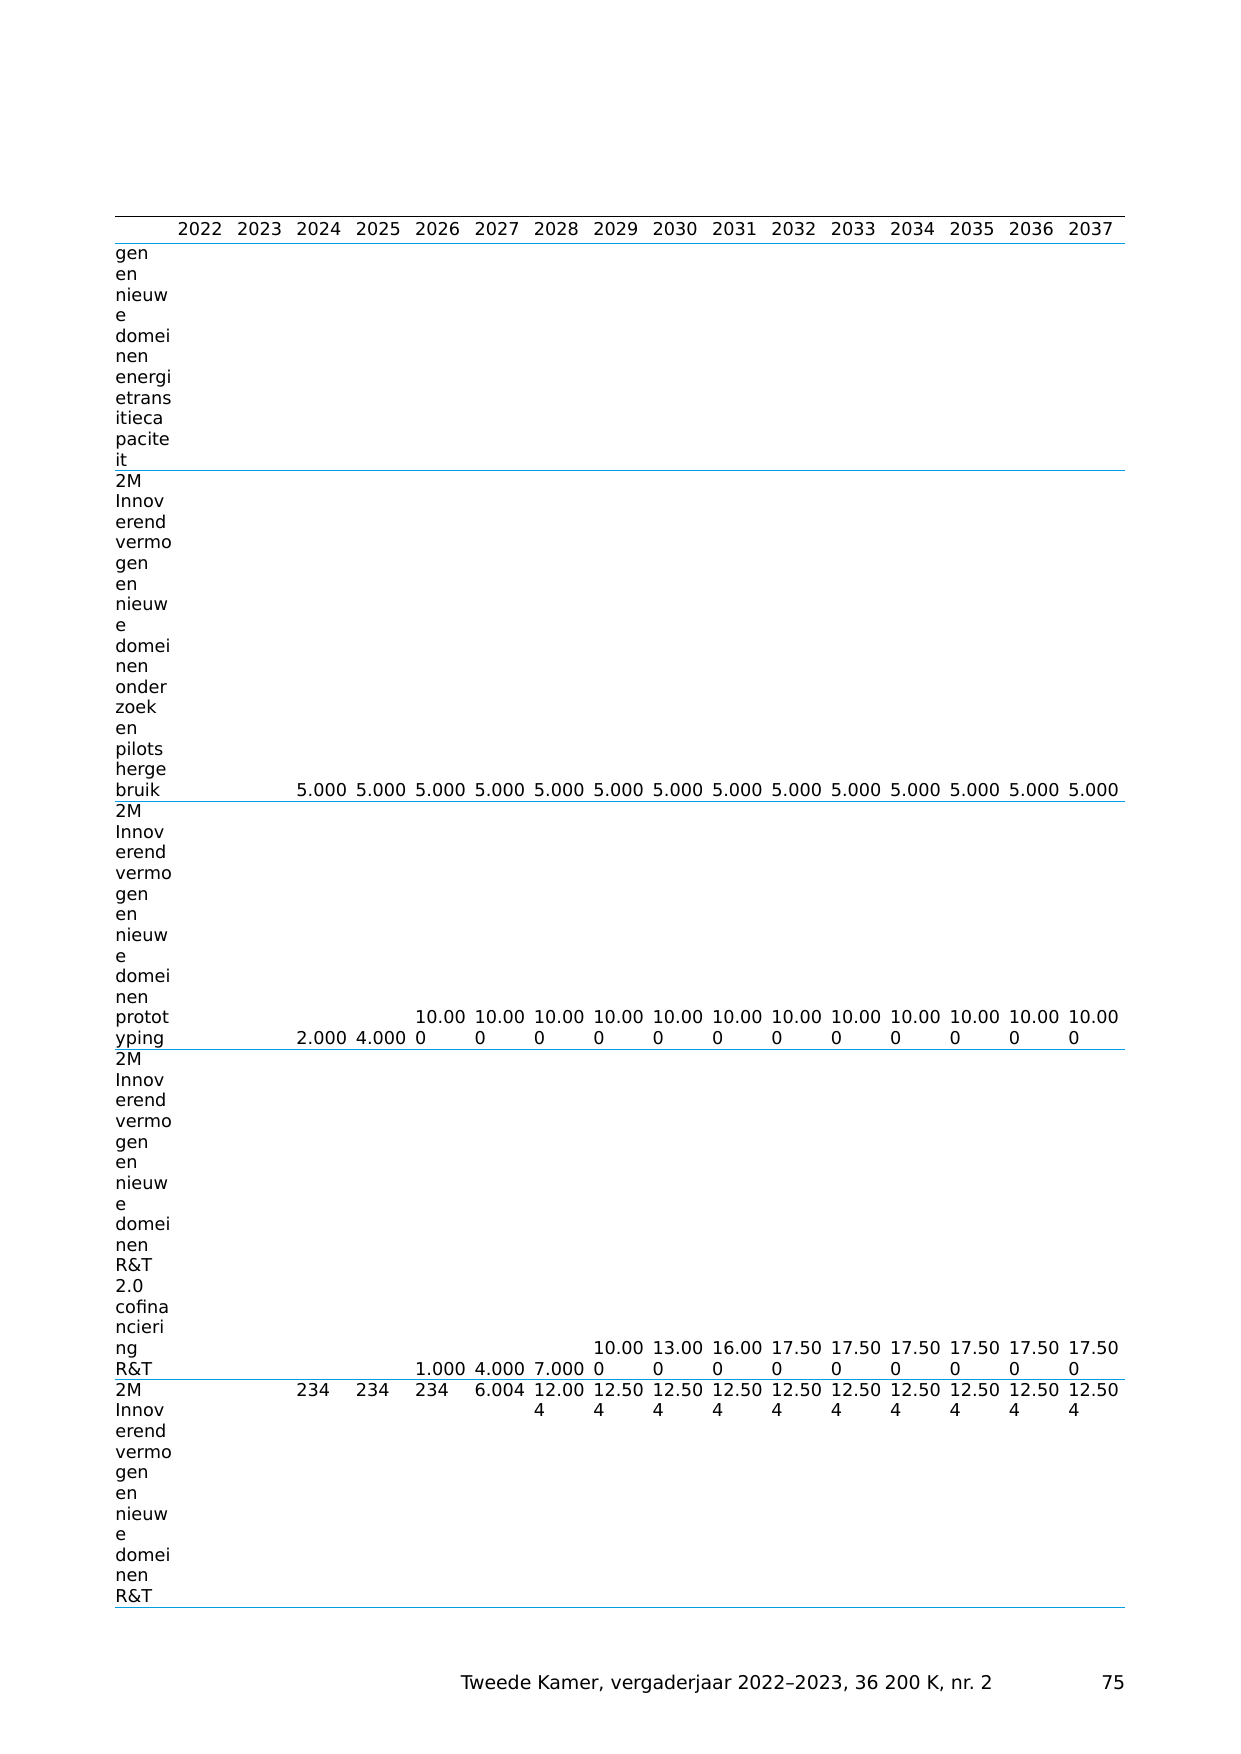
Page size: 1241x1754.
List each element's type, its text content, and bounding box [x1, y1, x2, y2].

table_cell 2027 [471, 217, 531, 243]
table_cell [234, 1380, 293, 1607]
table_cell 12.504 [1065, 1380, 1125, 1607]
table_cell 2022 [175, 217, 234, 243]
table_cell 2023 [234, 217, 293, 243]
table_cell 4.000 [471, 1050, 531, 1379]
table_cell 5.000 [828, 471, 887, 801]
table_cell gen en nieuwe domeinen energietransitiecapaciteit [115, 244, 174, 470]
table_cell 2024 [293, 217, 353, 243]
table_cell 5.000 [531, 471, 590, 801]
table_cell 12.004 [531, 1380, 590, 1607]
table_cell 10.000 [590, 1050, 649, 1379]
table_cell 5.000 [353, 471, 412, 801]
table_cell 12.504 [590, 1380, 649, 1607]
table_cell 5.000 [650, 471, 709, 801]
table_cell [709, 244, 768, 470]
table_cell 2M Innoverend vermogen en nieuwe domeinen R&T 2.0 cofinanciering R&T [115, 1050, 174, 1379]
table_cell [175, 802, 234, 1049]
table_cell 2M Innoverend vermogen en nieuwe domeinen onderzoek en pilots hergebruik [115, 471, 174, 801]
table_cell [293, 244, 353, 470]
table_cell 1.000 [412, 1050, 471, 1379]
table_cell 2035 [946, 217, 1006, 243]
table_cell 2026 [412, 217, 471, 243]
table_cell 17.500 [946, 1050, 1006, 1379]
table_cell 2.000 [293, 802, 353, 1049]
table_cell [471, 244, 531, 470]
table_cell 10.000 [1006, 802, 1065, 1049]
table_cell 2036 [1006, 217, 1065, 243]
table_cell 12.504 [887, 1380, 946, 1607]
table_cell 5.000 [1065, 471, 1125, 801]
table_cell [234, 471, 293, 801]
table_cell 6.004 [471, 1380, 531, 1607]
table_cell 17.500 [1065, 1050, 1125, 1379]
table_cell 17.500 [1006, 1050, 1065, 1379]
table_cell 10.000 [768, 802, 828, 1049]
table_cell [768, 244, 828, 470]
table_cell 5.000 [412, 471, 471, 801]
table_cell [412, 244, 471, 470]
table_cell 10.000 [828, 802, 887, 1049]
table_cell [946, 244, 1006, 470]
table_cell [887, 244, 946, 470]
table_header Tabel 37 Artikel 1: Defensiebreed materieel [115, 191, 1125, 216]
table_cell 2025 [353, 217, 412, 243]
table_cell 10.000 [412, 802, 471, 1049]
table_cell 2032 [768, 217, 828, 243]
table_cell 234 [353, 1380, 412, 1607]
table_cell [1006, 244, 1065, 470]
table_cell 12.504 [709, 1380, 768, 1607]
table_cell 5.000 [590, 471, 649, 801]
table_cell 234 [412, 1380, 471, 1607]
table_cell 10.000 [1065, 802, 1125, 1049]
table_cell [175, 1380, 234, 1607]
table_cell 5.000 [768, 471, 828, 801]
table_cell 12.504 [828, 1380, 887, 1607]
table_cell [353, 244, 412, 470]
table_cell 234 [293, 1380, 353, 1607]
table_cell 5.000 [471, 471, 531, 801]
table_cell 2030 [650, 217, 709, 243]
table_cell 2033 [828, 217, 887, 243]
table_cell 2029 [590, 217, 649, 243]
table_cell 2037 [1065, 217, 1125, 243]
table_cell 10.000 [531, 802, 590, 1049]
table_cell 5.000 [1006, 471, 1065, 801]
table_cell [234, 244, 293, 470]
table_cell 16.000 [709, 1050, 768, 1379]
table_cell [353, 1050, 412, 1379]
table_cell 5.000 [887, 471, 946, 801]
table_cell [650, 244, 709, 470]
table_cell 17.500 [887, 1050, 946, 1379]
table_cell [234, 802, 293, 1049]
table_cell 2028 [531, 217, 590, 243]
table_cell [531, 244, 590, 470]
table_cell 10.000 [650, 802, 709, 1049]
table_cell [293, 1050, 353, 1379]
table_cell 10.000 [471, 802, 531, 1049]
table_cell 2M Innoverend vermogen en nieuwe domeinen prototyping [115, 802, 174, 1049]
table_cell 7.000 [531, 1050, 590, 1379]
table_cell 10.000 [590, 802, 649, 1049]
table_cell 10.000 [946, 802, 1006, 1049]
table_cell 4.000 [353, 802, 412, 1049]
table_cell 5.000 [293, 471, 353, 801]
table_cell 2M Innoverend vermogen en nieuwe domeinen R&T [115, 1380, 174, 1607]
table_cell 12.504 [650, 1380, 709, 1607]
table_cell 12.504 [1006, 1380, 1065, 1607]
table_cell [175, 471, 234, 801]
table_cell [115, 217, 174, 243]
table_cell 2031 [709, 217, 768, 243]
table_cell 12.504 [946, 1380, 1006, 1607]
table_cell 5.000 [946, 471, 1006, 801]
table_cell [1065, 244, 1125, 470]
table_cell 12.504 [768, 1380, 828, 1607]
table_cell [175, 244, 234, 470]
table_cell [590, 244, 649, 470]
table_cell [234, 1050, 293, 1379]
table_cell 10.000 [887, 802, 946, 1049]
table_cell 17.500 [828, 1050, 887, 1379]
table_cell [828, 244, 887, 470]
table_cell 17.500 [768, 1050, 828, 1379]
table_cell 5.000 [709, 471, 768, 801]
table_cell 2034 [887, 217, 946, 243]
table_cell 13.000 [650, 1050, 709, 1379]
table_cell 10.000 [709, 802, 768, 1049]
table_cell [175, 1050, 234, 1379]
